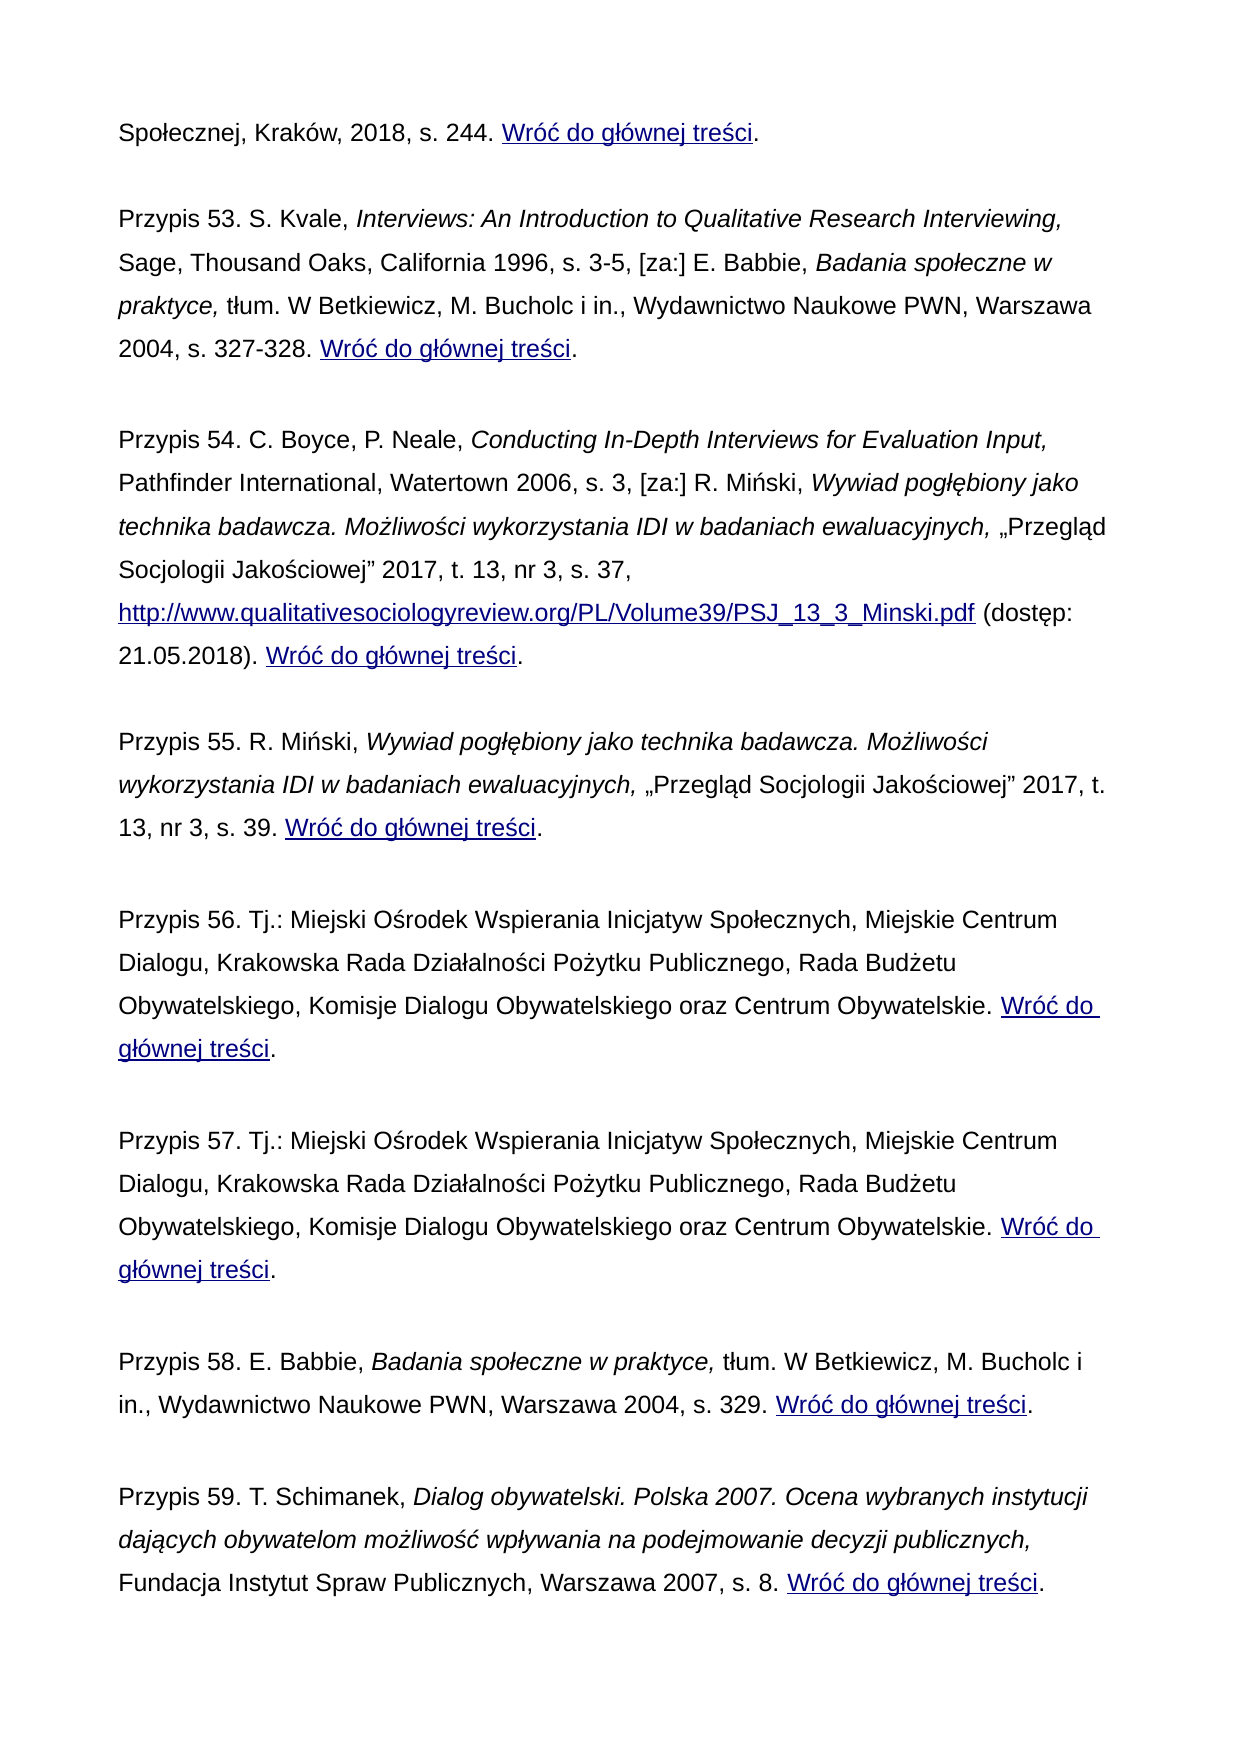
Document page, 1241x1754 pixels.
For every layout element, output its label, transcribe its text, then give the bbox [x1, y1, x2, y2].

text Przypis 58. E. Babbie, Badania społeczne w praktyce, tłum. W Betkiewicz, M. Bucholc i in., Wydawnictwo Naukowe PWN, Warszawa 2004, s. 329. Wróć do głównej treści. [118, 1347, 1122, 1419]
text Przypis 54. C. Boyce, P. Neale, Conducting In-Depth Interviews for Evaluation Input, Pathfinder International, Watertown 2006, s. 3, [za:] R. Miński, Wywiad pogłębiony jako technika badawcza. Możliwości wykorzystania IDI w badaniach ewaluacyjnych, „Przegląd Socjologii Jakościowej” 2017, t. 13, nr 3, s. 37, http://www.qualitativesociologyreview.org/PL/Volume39/PSJ_13_3_Minski.pdf (dostęp: 21.05.2018). Wróć do głównej treści. [118, 425, 1122, 670]
text Przypis 53. S. Kvale, Interviews: An Introduction to Qualitative Research Interviewing, Sage, Thousand Oaks, California 1996, s. 3-5, [za:] E. Babbie, Badania społeczne w praktyce, tłum. W Betkiewicz, M. Bucholc i in., Wydawnictwo Naukowe PWN, Warszawa 2004, s. 327-328. Wróć do głównej treści. [118, 204, 1122, 362]
text Społecznej, Kraków, 2018, s. 244. Wróć do głównej treści. [118, 118, 1122, 147]
text Przypis 55. R. Miński, Wywiad pogłębiony jako technika badawcza. Możliwości wykorzystania IDI w badaniach ewaluacyjnych, „Przegląd Socjologii Jakościowej” 2017, t. 13, nr 3, s. 39. Wróć do głównej treści. [118, 727, 1122, 842]
text Przypis 57. Tj.: Miejski Ośrodek Wspierania Inicjatyw Społecznych, Miejskie Centrum Dialogu, Krakowska Rada Działalności Pożytku Publicznego, Rada Budżetu Obywatelskiego, Komisje Dialogu Obywatelskiego oraz Centrum Obywatelskie. Wróć do głównej treści. [118, 1126, 1122, 1284]
text Przypis 59. T. Schimanek, Dialog obywatelski. Polska 2007. Ocena wybranych instytucji dających obywatelom możliwość wpływania na podejmowanie decyzji publicznych, Fundacja Instytut Spraw Publicznych, Warszawa 2007, s. 8. Wróć do głównej treści. [118, 1482, 1122, 1597]
text Przypis 56. Tj.: Miejski Ośrodek Wspierania Inicjatyw Społecznych, Miejskie Centrum Dialogu, Krakowska Rada Działalności Pożytku Publicznego, Rada Budżetu Obywatelskiego, Komisje Dialogu Obywatelskiego oraz Centrum Obywatelskie. Wróć do głównej treści. [118, 905, 1122, 1063]
